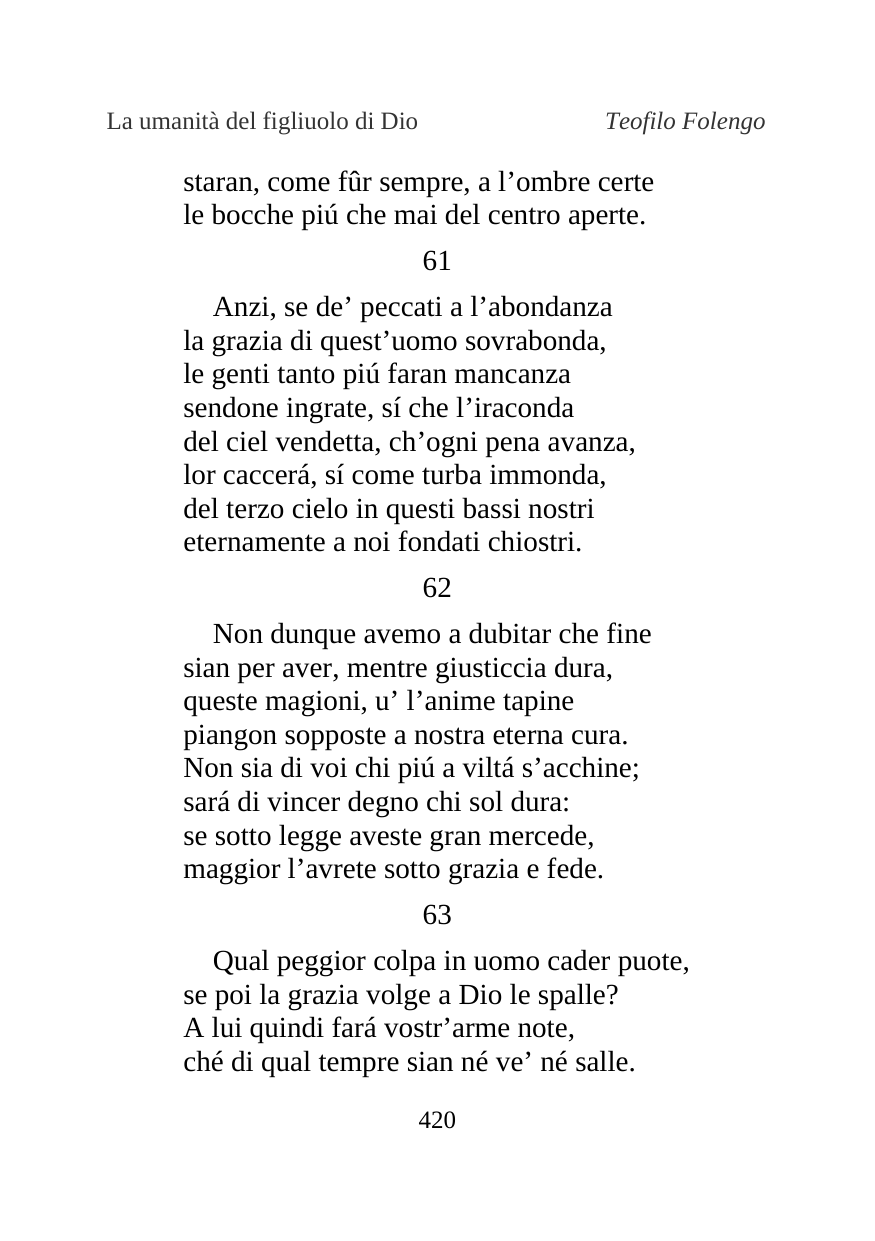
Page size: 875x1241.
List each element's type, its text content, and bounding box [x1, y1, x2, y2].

text Non dunque avemo a dubitar che fine sian per aver, mentre giusticcia dura, queste magioni, u’ l’anime tapine piangon sopposte a nostra eterna cura. Non sia di voi chi piú a viltá s’acchine; sará di vincer degno chi sol dura: se sotto legge aveste gran mercede, maggior l’avrete sotto grazia e fede. [183, 616, 768, 885]
text 62 [106, 570, 768, 604]
text Anzi, se de’ peccati a l’abondanza la grazia di quest’uomo sovrabonda, le genti tanto piú faran mancanza sendone ingrate, sí che l’iraconda del ciel vendetta, ch’ogni pena avanza, lor caccerá, sí come turba immonda, del terzo cielo in questi bassi nostri eternamente a noi fondati chiostri. [183, 289, 768, 558]
text 61 [106, 243, 768, 277]
text 63 [106, 897, 768, 931]
text Qual peggior colpa in uomo cader puote, se poi la grazia volge a Dio le spalle? A lui quindi fará vostr’arme note, ché di qual tempre sian né ve’ né salle. [183, 943, 768, 1077]
text staran, come fûr sempre, a l’ombre certe le bocche piú che mai del centro aperte. [183, 164, 768, 231]
